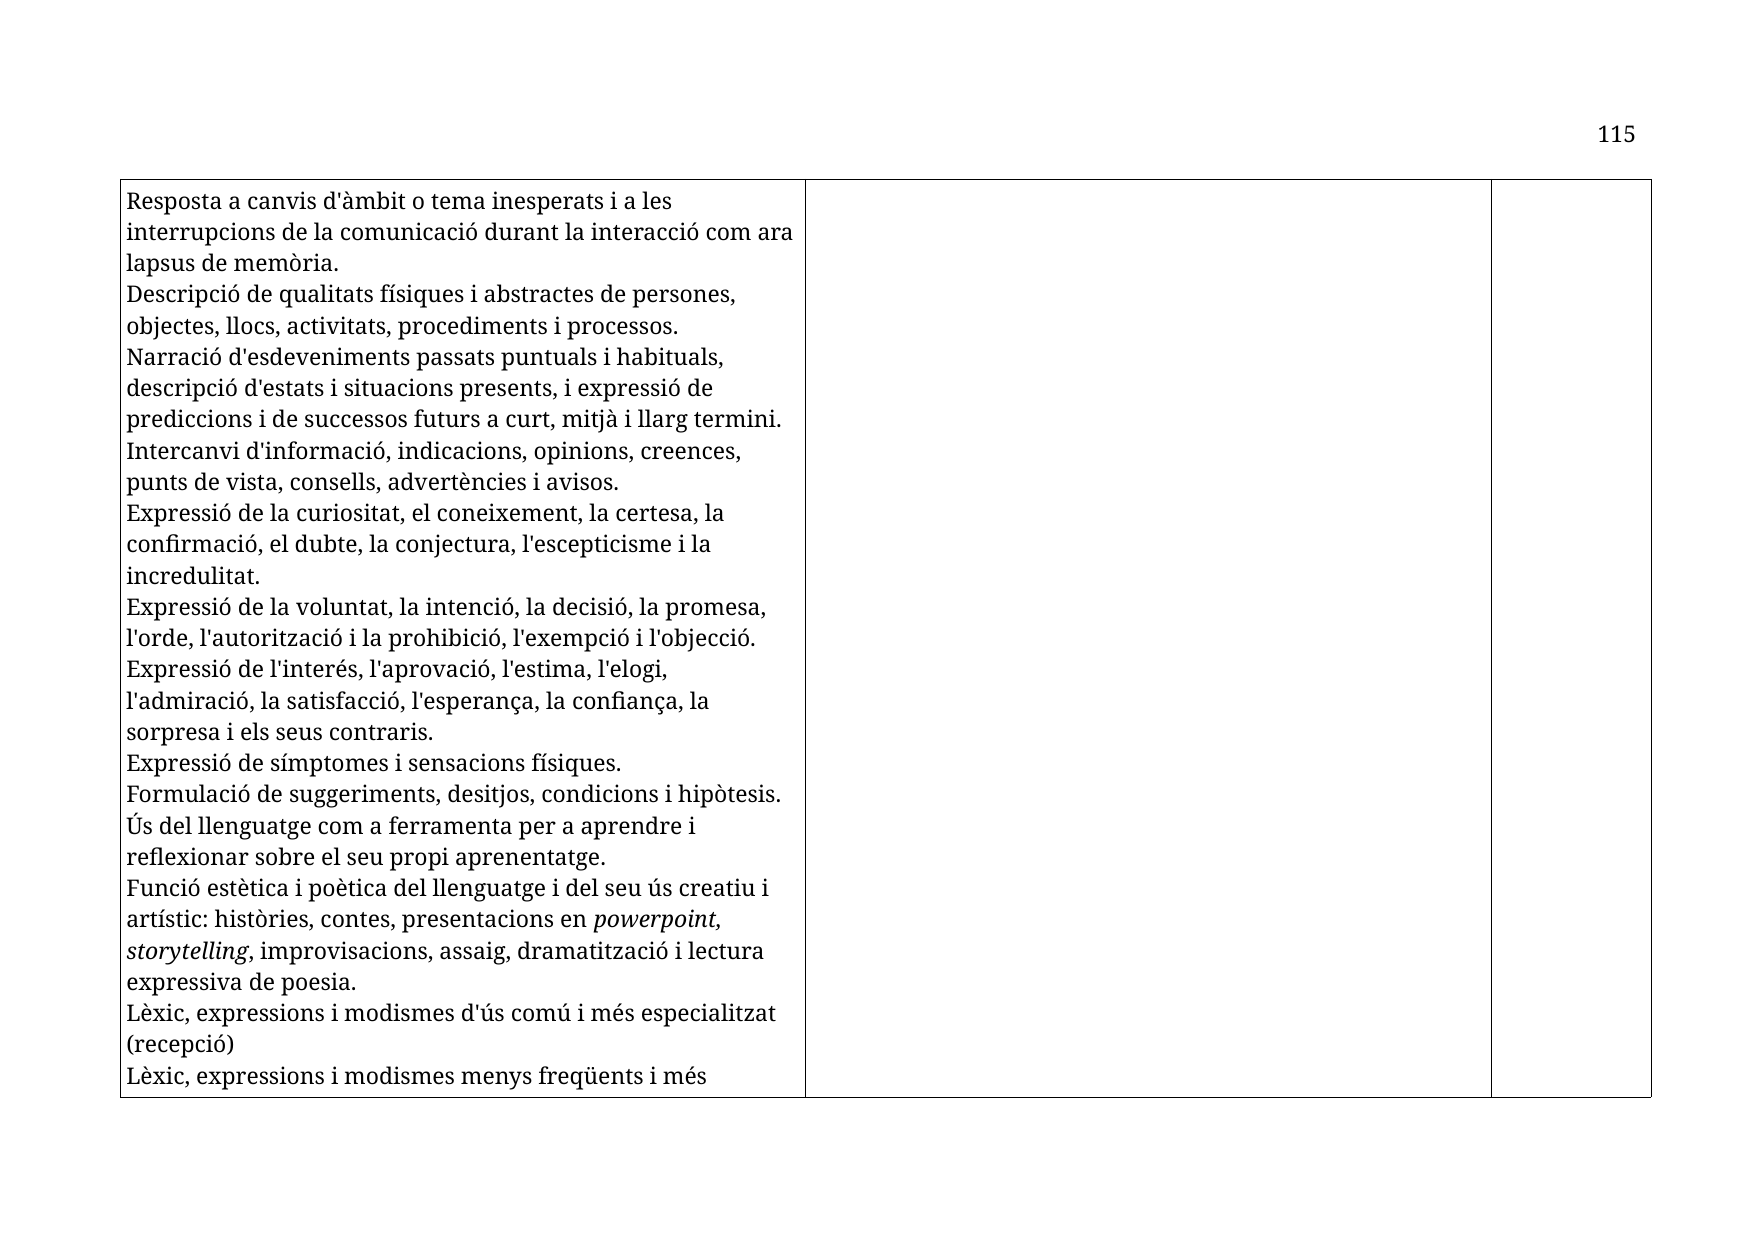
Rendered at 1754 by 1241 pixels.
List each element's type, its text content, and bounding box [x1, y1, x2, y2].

table_cell [1492, 180, 1651, 1097]
table_cell [806, 180, 1491, 1097]
table_cell Resposta a canvis d'àmbit o tema inesperats i a les interrupcions de la comunicació durant la interacció com ara lapsus de memòria. Descripció de qualitats físiques i abstractes de persones, objectes, llocs, activitats, procediments i processos. Narració d'esdeveniments passats puntuals i habituals, descripció d'estats i situacions presents, i expressió de prediccions i de successos futurs a curt, mitjà i llarg termini. Intercanvi d'informació, indicacions, opinions, creences, punts de vista, consells, advertències i avisos. Expressió de la curiositat, el coneixement, la certesa, la confirmació, el dubte, la conjectura, l'escepticisme i la incredulitat. Expressió de la voluntat, la intenció, la decisió, la promesa, l'orde, l'autorització i la prohibició, l'exempció i l'objecció. Expressió de l'interés, l'aprovació, l'estima, l'elogi, l'admiració, la satisfacció, l'esperança, la confiança, la sorpresa i els seus contraris. Expressió de símptomes i sensacions físiques. Formulació de suggeriments, desitjos, condicions i hipòtesis. Ús del llenguatge com a ferramenta per a aprendre i reflexionar sobre el seu propi aprenentatge. Funció estètica i poètica del llenguatge i del seu ús creatiu i artístic: històries, contes, presentacions en powerpoint, storytelling, improvisacions, assaig, dramatització i lectura expressiva de poesia. Lèxic, expressions i modismes d'ús comú i més especialitzat (recepció) Lèxic, expressions i modismes menys freqüents i més [121, 180, 805, 1097]
